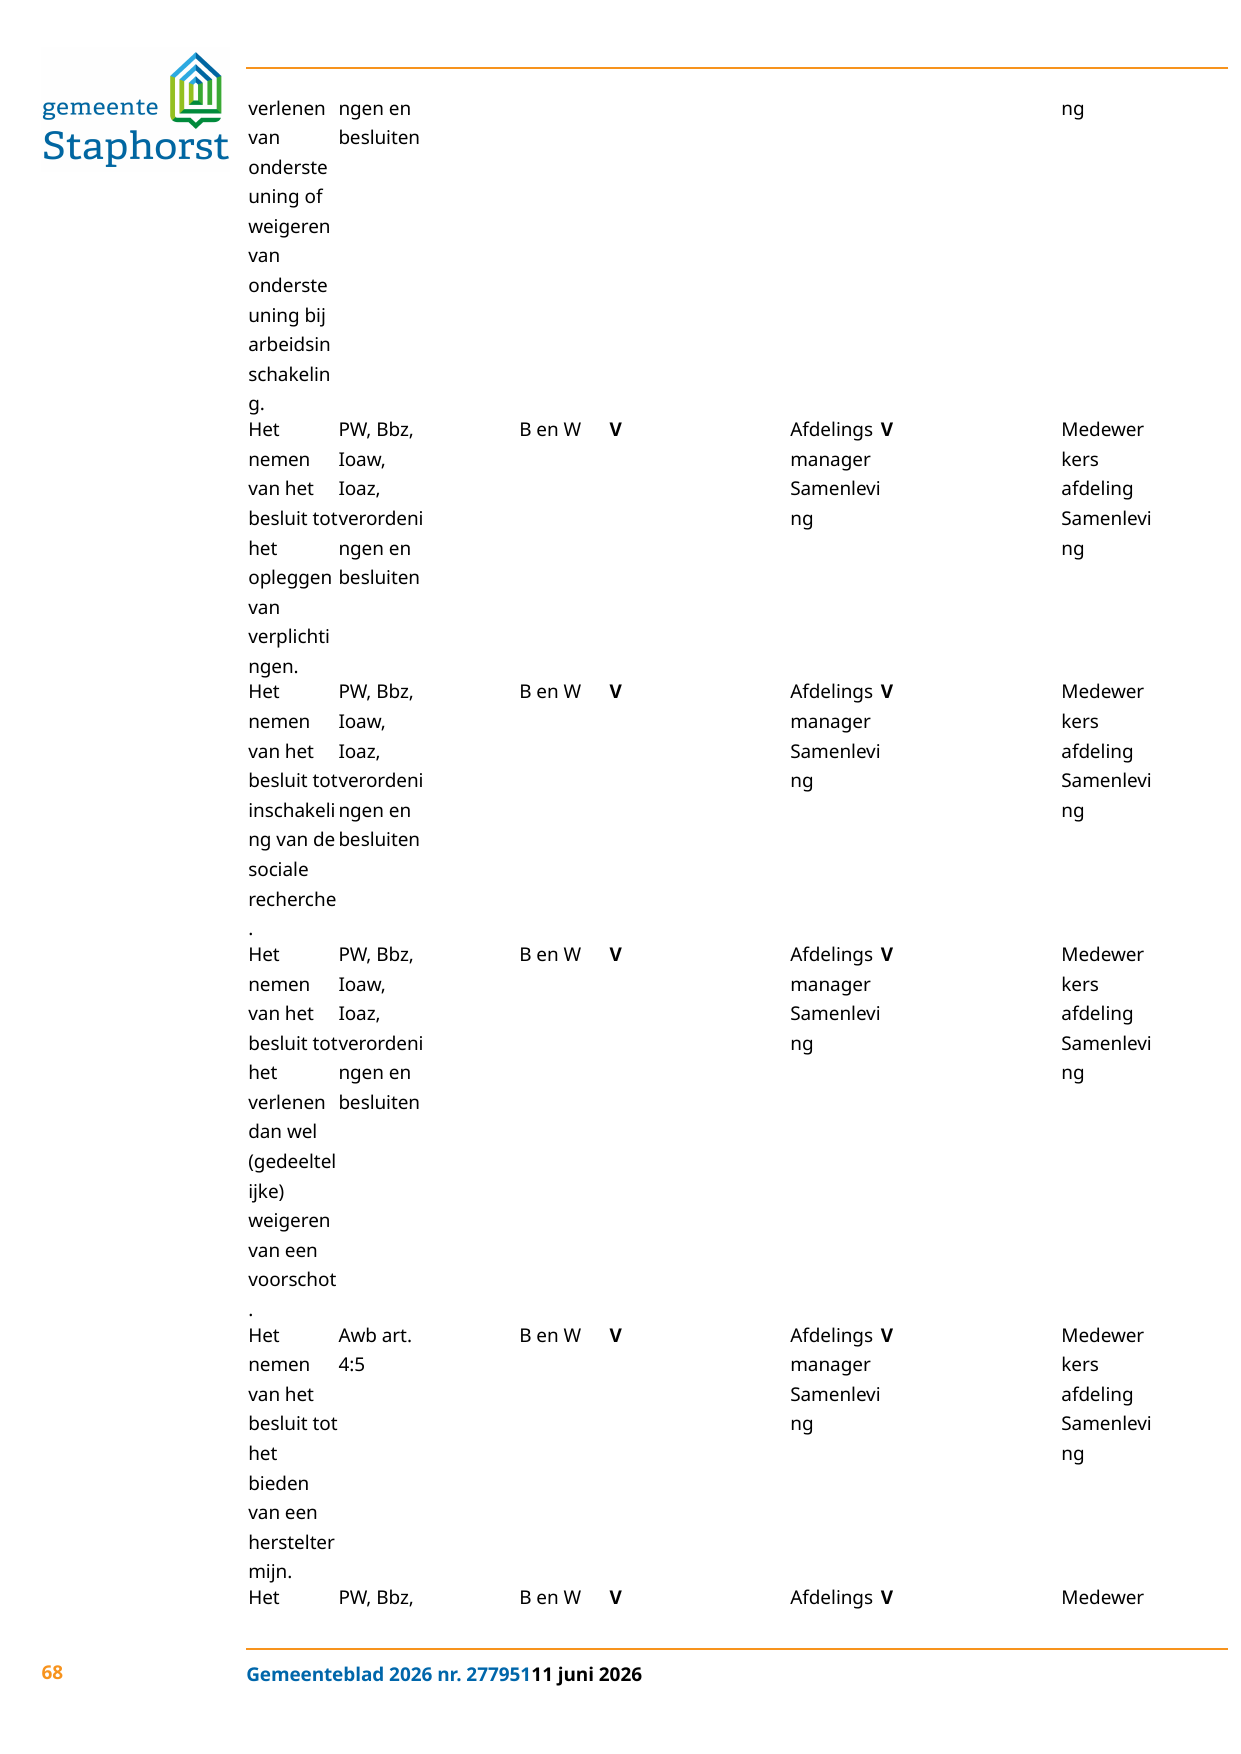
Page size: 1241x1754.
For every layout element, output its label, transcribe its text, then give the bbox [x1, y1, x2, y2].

table_cell Het nemen van het besluit tot het bieden van een hersteltermijn. [248, 1322, 338, 1584]
picture [41, 47, 231, 172]
table_cell [429, 1584, 519, 1610]
table_cell PW, Bbz, Ioaw, Ioaz, verordeningen en besluiten [338, 416, 429, 679]
table_cell Het nemen van het besluit tot het verlenen dan wel (gedeeltelijke) weigeren van een voorschot. [248, 941, 338, 1322]
table_cell V [609, 941, 700, 1322]
table_cell V [881, 941, 971, 1322]
table_cell [971, 95, 1061, 416]
table_cell Het nemen van het besluit tot het opleggen van verplichtingen. [248, 416, 338, 679]
table_cell [700, 941, 790, 1322]
table_cell V [881, 679, 971, 941]
table_cell [429, 95, 519, 416]
table_cell [429, 679, 519, 941]
table_cell [519, 95, 609, 416]
table_cell [971, 679, 1061, 941]
table_cell B en W [519, 416, 609, 679]
table_cell Afdelings [790, 1584, 881, 1610]
table_cell [429, 416, 519, 679]
table_cell Afdelingsmanager Samenleving [790, 416, 881, 679]
table_cell [971, 416, 1061, 679]
table_cell V [881, 1322, 971, 1584]
table_cell [700, 1322, 790, 1584]
table_cell Awb art. 4:5 [338, 1322, 429, 1584]
table_cell [971, 1322, 1061, 1584]
table_cell ng [1061, 95, 1152, 416]
table_cell V [609, 1584, 700, 1610]
table_cell [700, 95, 790, 416]
table_cell V [881, 1584, 971, 1610]
table_cell [790, 95, 881, 416]
table_cell Afdelingsmanager Samenleving [790, 679, 881, 941]
table_cell [971, 941, 1061, 1322]
table_cell Medewerkers afdeling Samenleving [1061, 416, 1152, 679]
table_cell [881, 95, 971, 416]
table_cell V [881, 416, 971, 679]
table_cell [700, 416, 790, 679]
table_cell [971, 1584, 1061, 1610]
table_cell Medewer [1061, 1584, 1152, 1610]
table_cell Afdelingsmanager Samenleving [790, 941, 881, 1322]
table_cell B en W [519, 941, 609, 1322]
table_cell Medewerkers afdeling Samenleving [1061, 941, 1152, 1322]
table_cell Afdelingsmanager Samenleving [790, 1322, 881, 1584]
table_cell ngen en besluiten [338, 95, 429, 416]
table_cell B en W [519, 1584, 609, 1610]
table_cell Medewerkers afdeling Samenleving [1061, 679, 1152, 941]
table_cell B en W [519, 679, 609, 941]
table_cell Het nemen van het besluit tot inschakeling van de sociale recherche. [248, 679, 338, 941]
table_cell [429, 1322, 519, 1584]
table_cell [700, 679, 790, 941]
table_cell V [609, 1322, 700, 1584]
table_cell Medewerkers afdeling Samenleving [1061, 1322, 1152, 1584]
table_cell V [609, 679, 700, 941]
table_cell Het [248, 1584, 338, 1610]
table_cell B en W [519, 1322, 609, 1584]
table_cell V [609, 416, 700, 679]
table_cell [700, 1584, 790, 1610]
table_cell PW, Bbz, Ioaw, Ioaz, verordeningen en besluiten [338, 679, 429, 941]
table_cell [609, 95, 700, 416]
table_cell [429, 941, 519, 1322]
table_cell PW, Bbz, [338, 1584, 429, 1610]
table_cell PW, Bbz, Ioaw, Ioaz, verordeningen en besluiten [338, 941, 429, 1322]
table_cell verlenen van ondersteuning of weigeren van ondersteuning bij arbeidsinschakeling. [248, 95, 338, 416]
